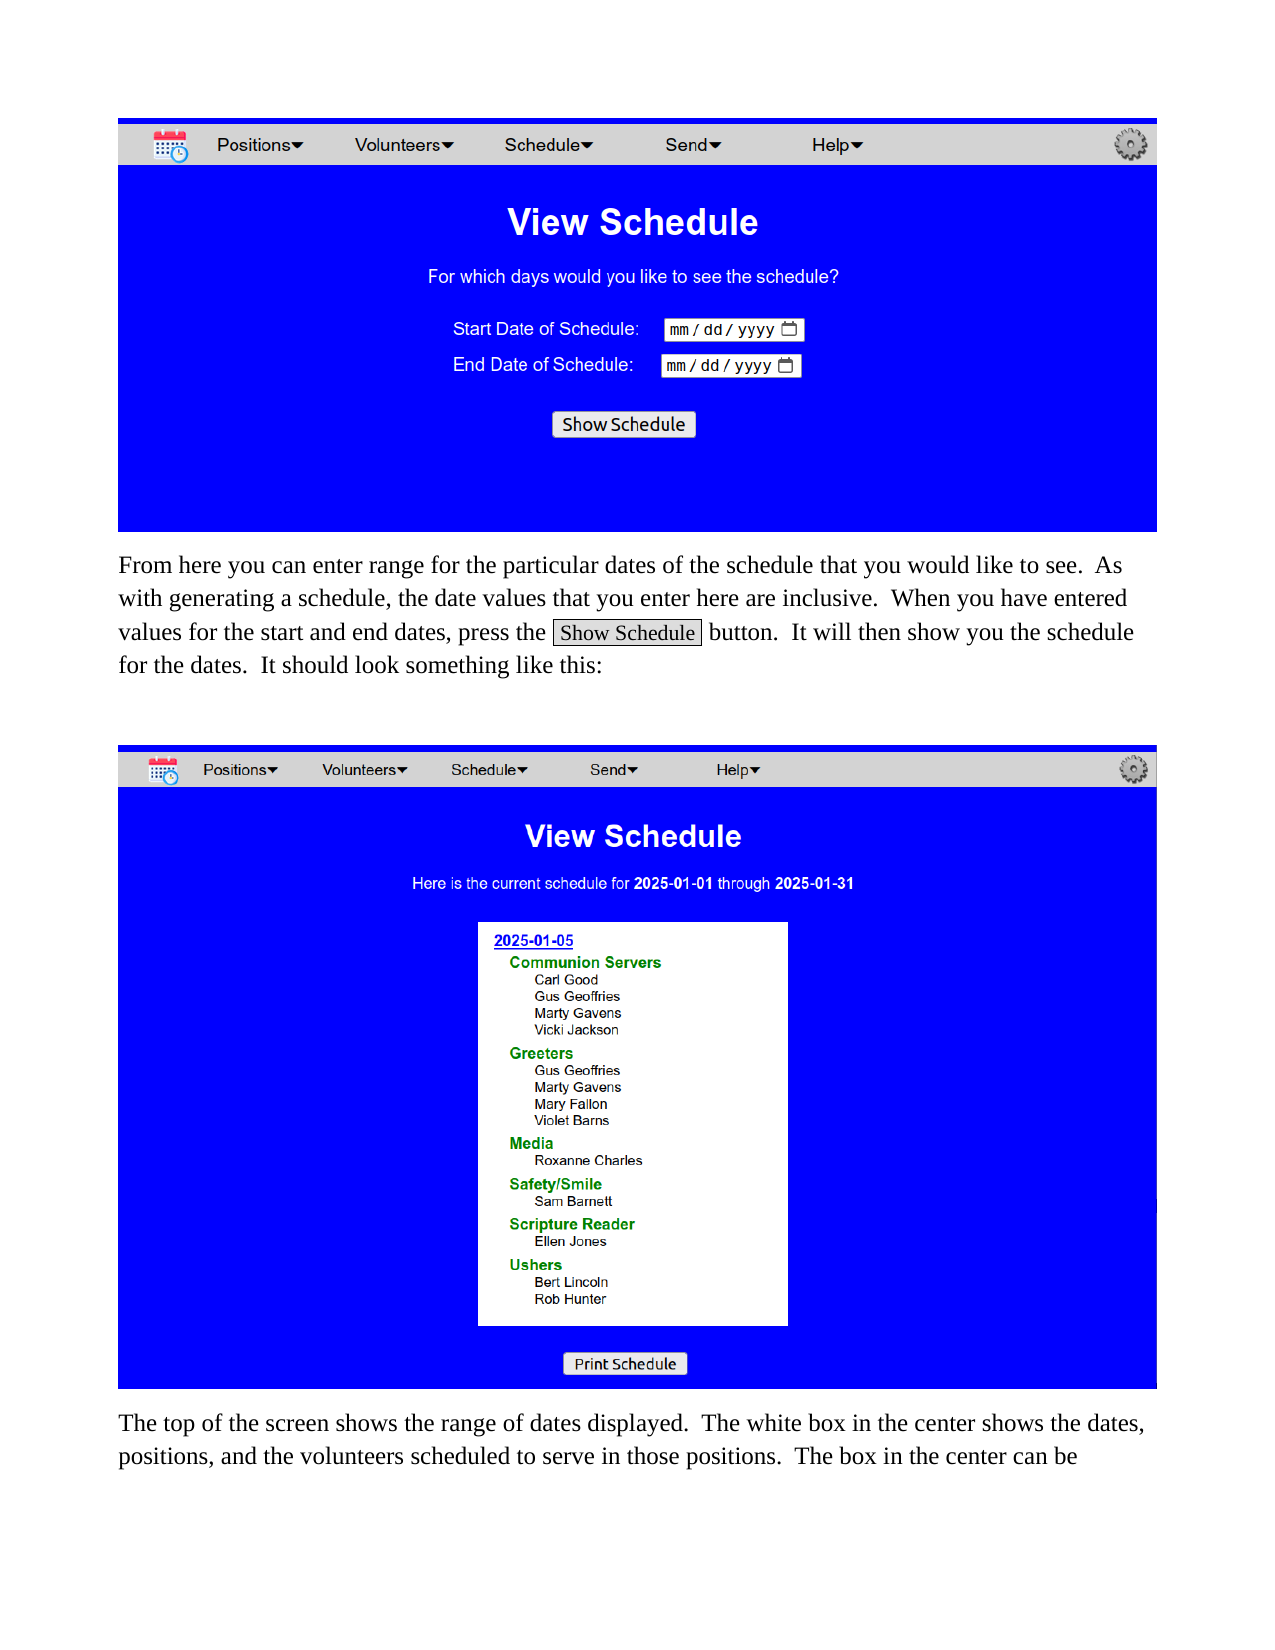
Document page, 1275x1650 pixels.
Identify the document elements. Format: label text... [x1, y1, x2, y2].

picture [118, 118, 1157, 532]
text The top of the screen shows the range of dates displayed. The white box in the center shows the dates, positions, and the volunteers scheduled to serve in those positions. The box in the center can be [118, 1408, 1157, 1470]
picture [118, 745, 1157, 1389]
text From here you can enter range for the particular dates of the schedule that you would like to see. As with generating a schedule, the date values that you enter here are inclusive. When you have entered values for the start and end dates, press the Show Schedule button. It will then show you the schedule for the dates. It should look something like this: [118, 551, 1157, 679]
